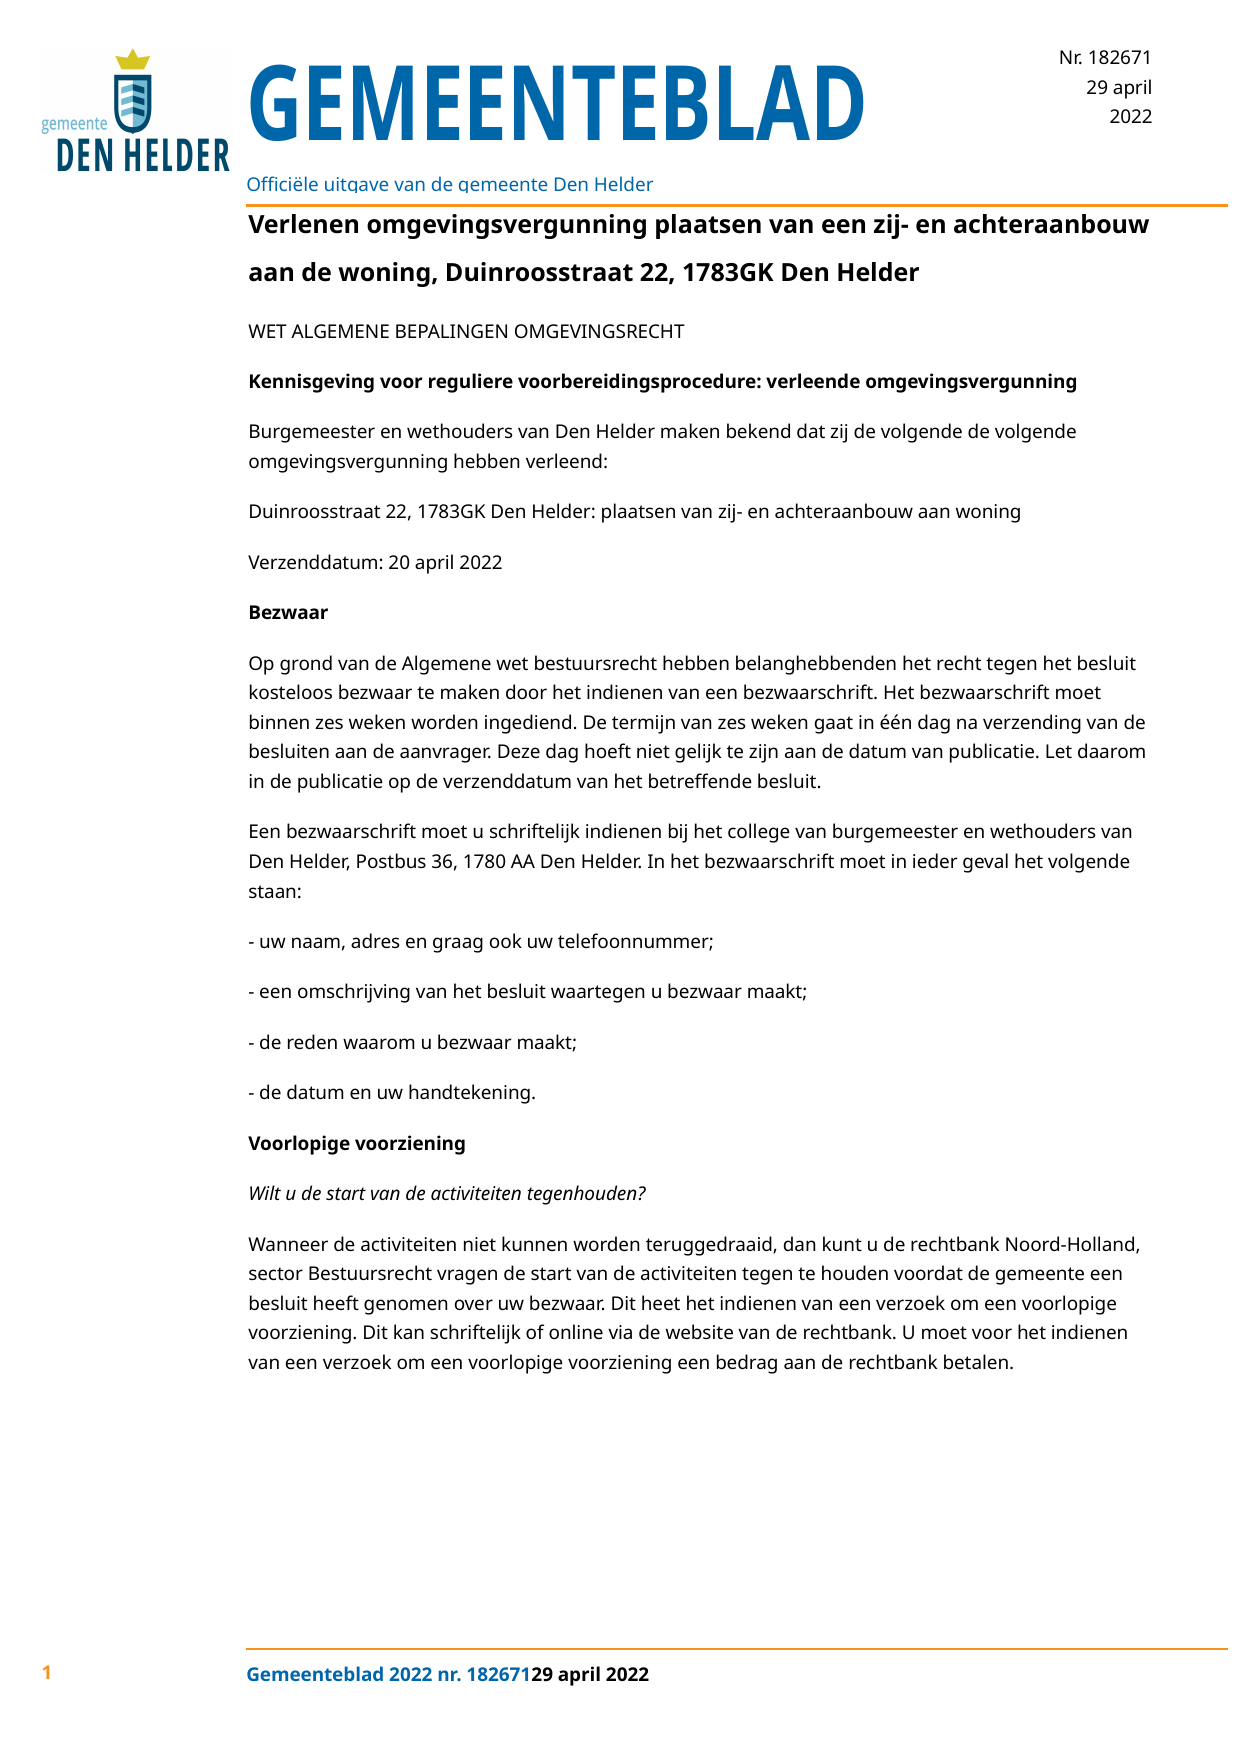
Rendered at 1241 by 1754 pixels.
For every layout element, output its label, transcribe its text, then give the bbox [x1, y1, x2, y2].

text Een bezwaarschrift moet u schriftelijk indienen bij het college van burgemeester en wethouders van Den Helder, Postbus 36, 1780 AA Den Helder. In het bezwaarschrift moet in ieder geval het volgende staan: [248, 819, 1152, 904]
text Wilt u de start van de activiteiten tegenhouden? [248, 1180, 1152, 1206]
text - de reden waarom u bezwaar maakt; [248, 1029, 1152, 1055]
picture [130, 157, 135, 172]
picture [41, 47, 231, 172]
text Wanneer de activiteiten niet kunnen worden teruggedraaid, dan kunt u de rechtbank Noord-Holland, sector Bestuursrecht vragen de start van de activiteiten tegen te houden voordat de gemeente een besluit heeft genomen over uw bezwaar. Dit heet het indienen van een verzoek om een voorlopige voorziening. Dit kan schriftelijk of online via de website van de rechtbank. U moet voor het indienen van een verzoek om een voorlopige voorziening een bedrag aan de rechtbank betalen. [248, 1231, 1152, 1375]
text Bezwaar [248, 599, 1152, 625]
text Kennisgeving voor reguliere voorbereidingsprocedure: verleende omgevingsvergunning [248, 368, 1152, 394]
text - uw naam, adres en graag ook uw telefoonnummer; [248, 928, 1152, 954]
text WET ALGEMENE BEPALINGEN OMGEVINGSRECHT [248, 318, 1152, 344]
picture [100, 154, 106, 172]
text - een omschrijving van het besluit waartegen u bezwaar maakt; [248, 979, 1152, 1004]
picture [63, 144, 68, 165]
text Verlenen omgevingsvergunning plaatsen van een zij- en achteraanbouw aan de woning, Duinroosstraat 22, 1783GK Den Helder [248, 207, 1152, 288]
picture [220, 160, 224, 172]
text Voorlopige voorziening [248, 1130, 1152, 1156]
text Burgemeester en wethouders van Den Helder maken bekend dat zij de volgende de volgende omgevingsvergunning hebben verleend: [248, 419, 1152, 474]
text - de datum en uw handtekening. [248, 1079, 1152, 1105]
picture [182, 144, 187, 165]
text Verzenddatum: 20 april 2022 [248, 549, 1152, 575]
text Duinroosstraat 22, 1783GK Den Helder: plaatsen van zij- en achteraanbouw aan woning [248, 499, 1152, 524]
text Op grond van de Algemene wet bestuursrecht hebben belanghebbenden het recht tegen het besluit kosteloos bezwaar te maken door het indienen van een bezwaarschrift. Het bezwaarschrift moet binnen zes weken worden ingediend. De termijn van zes weken gaat in één dag na verzending van de besluiten aan de aanvrager. Deze dag hoeft niet gelijk te zijn aan de datum van publicatie. Let daarom in de publicatie op de verzenddatum van het betreffende besluit. [248, 650, 1152, 794]
